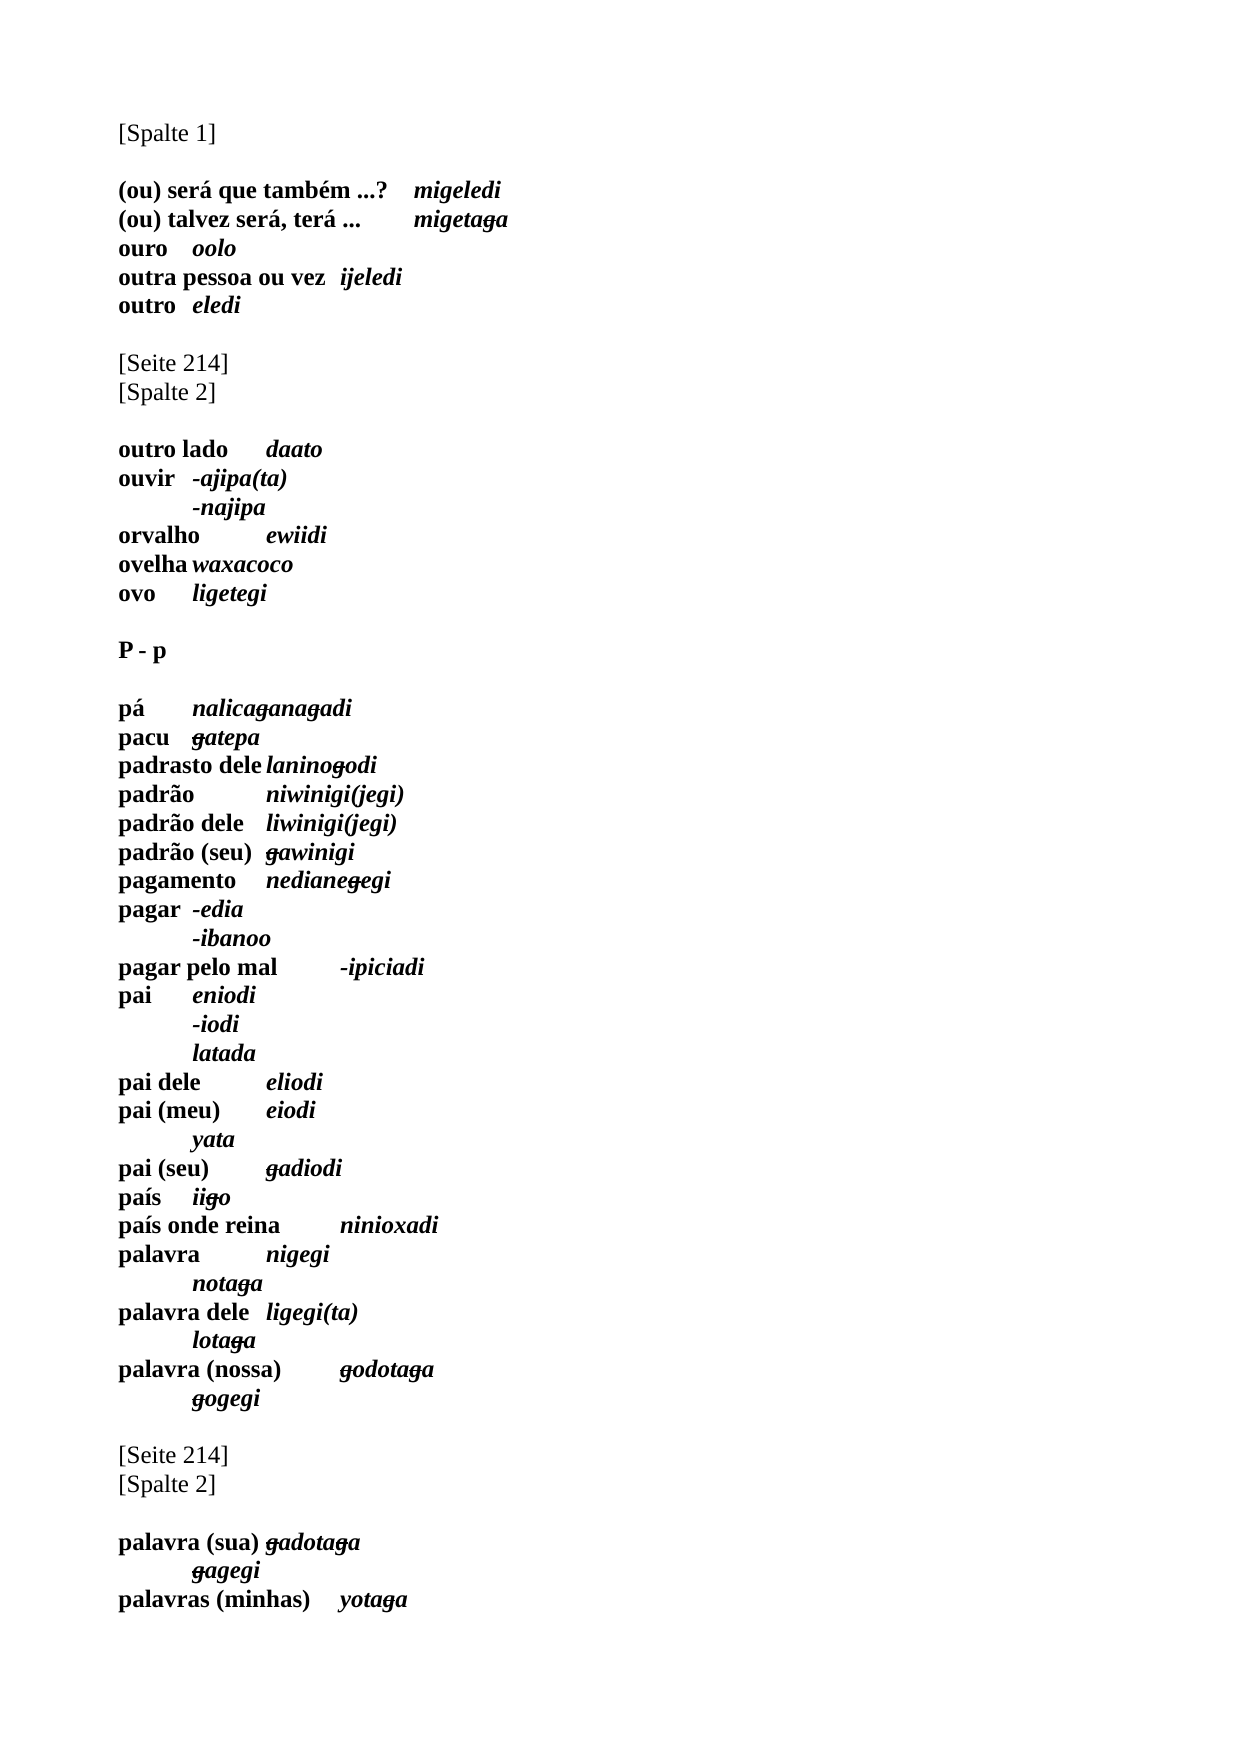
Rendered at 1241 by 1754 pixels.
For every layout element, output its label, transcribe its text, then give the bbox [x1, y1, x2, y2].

text palavra nigegi [118, 1239, 1122, 1268]
text pai (seu) gadiodi [118, 1153, 1122, 1182]
text pai (meu) eiodi [118, 1096, 1122, 1124]
text país iigo [118, 1182, 1122, 1211]
text P - p [118, 636, 1122, 664]
text outro lado daato [118, 434, 1122, 463]
text [Seite 214] [118, 348, 1122, 377]
text -iodi [118, 1009, 1122, 1038]
text pacu gatepa [118, 722, 1122, 751]
text pagamento nedianegegi [118, 866, 1122, 894]
text padrão (seu) gawinigi [118, 837, 1122, 866]
text outra pessoa ou vez ijeledi [118, 262, 1122, 291]
text outro eledi [118, 291, 1122, 319]
text [Spalte 2] [118, 377, 1122, 406]
text ouvir -ajipa(ta) [118, 463, 1122, 492]
text ovelha waxacoco [118, 549, 1122, 578]
text -najipa [118, 492, 1122, 521]
text [Spalte 2] [118, 1469, 1122, 1498]
text orvalho ewiidi [118, 521, 1122, 549]
text -ibanoo [118, 923, 1122, 952]
text palavra (sua) gadotaga [118, 1527, 1122, 1556]
text pagar pelo mal -ipiciadi [118, 952, 1122, 981]
text pá nalicaganagadi [118, 693, 1122, 722]
text ouro oolo [118, 233, 1122, 262]
text ovo ligetegi [118, 578, 1122, 607]
text yata [118, 1124, 1122, 1153]
text palavra (nossa) godotaga [118, 1354, 1122, 1383]
text padrão niwinigi(jegi) [118, 779, 1122, 808]
text palavra dele ligegi(ta) [118, 1297, 1122, 1326]
text [Spalte 1] [118, 118, 1122, 147]
text padrão dele liwinigi(jegi) [118, 808, 1122, 837]
text pai eniodi [118, 981, 1122, 1009]
text gogegi [118, 1383, 1122, 1412]
text palavras (minhas) yotaga [118, 1584, 1122, 1613]
text (ou) talvez será, terá ... migetaga [118, 204, 1122, 233]
text (ou) será que também ...? migeledi [118, 176, 1122, 204]
text gagegi [118, 1556, 1122, 1584]
text padrasto dele laninogodi [118, 751, 1122, 779]
text país onde reina ninioxadi [118, 1211, 1122, 1239]
text lotaga [118, 1326, 1122, 1354]
text [Seite 214] [118, 1441, 1122, 1469]
text notaga [118, 1268, 1122, 1297]
text pagar -edia [118, 894, 1122, 923]
text pai dele eliodi [118, 1067, 1122, 1096]
text latada [118, 1038, 1122, 1067]
